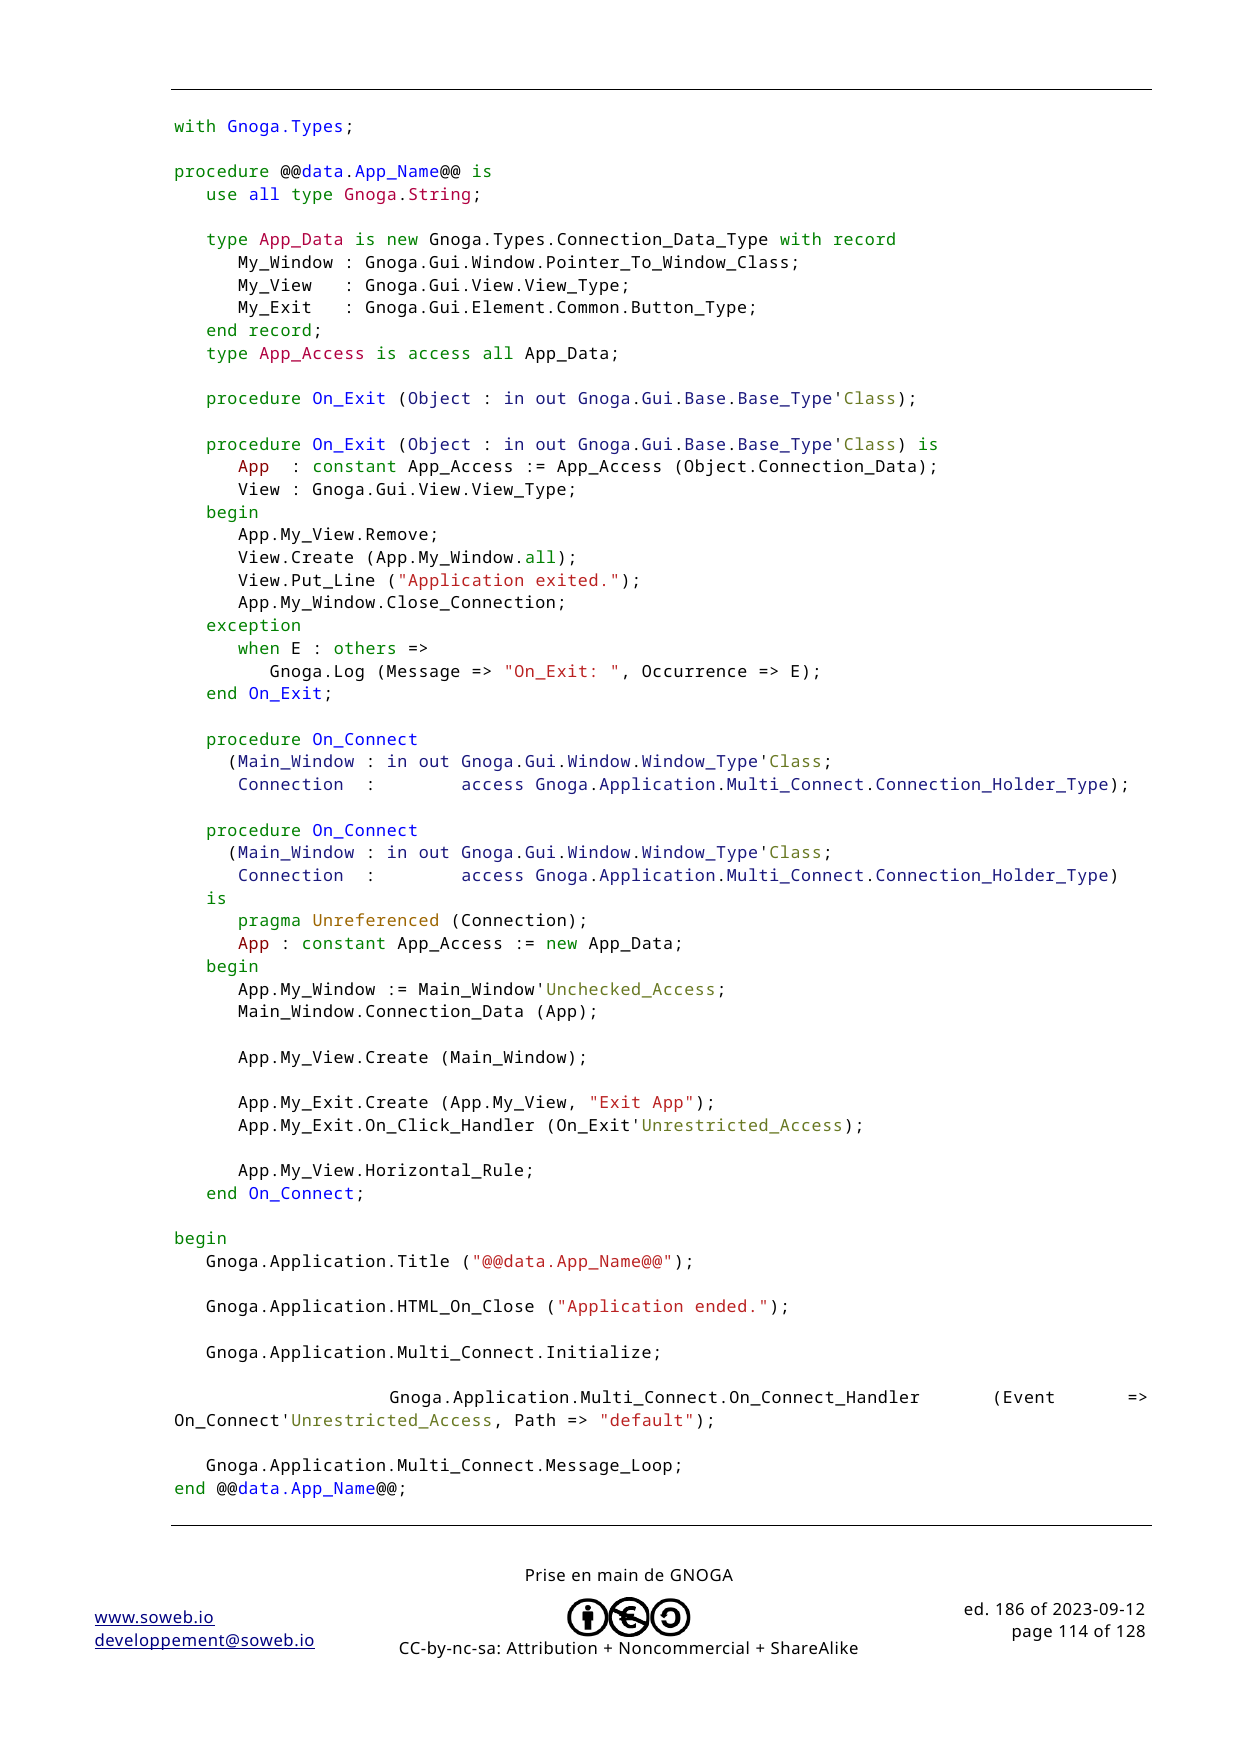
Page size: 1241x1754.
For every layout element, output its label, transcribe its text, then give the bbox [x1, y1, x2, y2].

list end On_Connect; [171, 1178, 1152, 1204]
list App.My_View.Horizontal_Rule; [171, 1156, 1152, 1178]
list App : constant App_Access := App_Access (Object.Connection_Data); [171, 452, 1152, 474]
list View : Gnoga.Gui.View.View_Type; [171, 474, 1152, 497]
list App.My_Window.Close_Connection; [171, 588, 1152, 611]
list procedure On_Connect [171, 724, 1152, 747]
list My_Exit : Gnoga.Gui.Element.Common.Button_Type; [171, 293, 1152, 316]
list procedure On_Exit (Object : in out Gnoga.Gui.Base.Base_Type'Class) is [171, 429, 1152, 452]
list Gnoga.Application.Multi_Connect.Message_Loop; [171, 1451, 1152, 1474]
list is [171, 883, 1152, 906]
list Main_Window.Connection_Data (App); [171, 997, 1152, 1023]
picture [566, 1597, 691, 1637]
list end record; [171, 316, 1152, 338]
list procedure On_Connect [171, 815, 1152, 838]
list end @@data.App_Name@@; [171, 1474, 1152, 1525]
list procedure @@data.App_Name@@ is [171, 157, 1152, 179]
list App : constant App_Access := new App_Data; [171, 929, 1152, 951]
list begin [171, 1224, 1152, 1247]
list Connection : access Gnoga.Application.Multi_Connect.Connection_Holder_Type); [171, 770, 1152, 796]
list type App_Data is new Gnoga.Types.Connection_Data_Type with record [171, 225, 1152, 247]
list App.My_Window := Main_Window'Unchecked_Access; [171, 974, 1152, 997]
list App.My_View.Remove; [171, 520, 1152, 543]
list App.My_Exit.On_Click_Handler (On_Exit'Unrestricted_Access); [171, 1110, 1152, 1136]
list when E : others => [171, 633, 1152, 656]
list App.My_Exit.Create (App.My_View, "Exit App"); [171, 1088, 1152, 1110]
list procedure On_Exit (Object : in out Gnoga.Gui.Base.Base_Type'Class); [171, 384, 1152, 409]
list (Main_Window : in out Gnoga.Gui.Window.Window_Type'Class; [171, 838, 1152, 861]
list end On_Exit; [171, 679, 1152, 705]
list begin [171, 951, 1152, 974]
list App.My_View.Create (Main_Window); [171, 1042, 1152, 1068]
list use all type Gnoga.String; [171, 179, 1152, 205]
list My_View : Gnoga.Gui.View.View_Type; [171, 270, 1152, 293]
list begin [171, 497, 1152, 520]
list Gnoga.Log (Message => "On_Exit: ", Occurrence => E); [171, 656, 1152, 679]
list View.Put_Line ("Application exited."); [171, 565, 1152, 588]
list type App_Access is access all App_Data; [171, 338, 1152, 364]
list (Main_Window : in out Gnoga.Gui.Window.Window_Type'Class; [171, 747, 1152, 770]
list with Gnoga.Types; [171, 111, 1152, 137]
list pragma Unreferenced (Connection); [171, 906, 1152, 929]
list Gnoga.Application.Multi_Connect.Initialize; [171, 1337, 1152, 1363]
list Gnoga.Application.Multi_Connect.On_Connect_Handler (Event => On_Connect'Unrestricted_Access, Path => "default"); [171, 1383, 1152, 1431]
list Connection : access Gnoga.Application.Multi_Connect.Connection_Holder_Type) [171, 861, 1152, 883]
list View.Create (App.My_Window.all); [171, 543, 1152, 565]
list Gnoga.Application.Title ("@@data.App_Name@@"); [171, 1247, 1152, 1272]
list My_Window : Gnoga.Gui.Window.Pointer_To_Window_Class; [171, 247, 1152, 270]
list Gnoga.Application.HTML_On_Close ("Application ended."); [171, 1292, 1152, 1318]
list exception [171, 611, 1152, 633]
